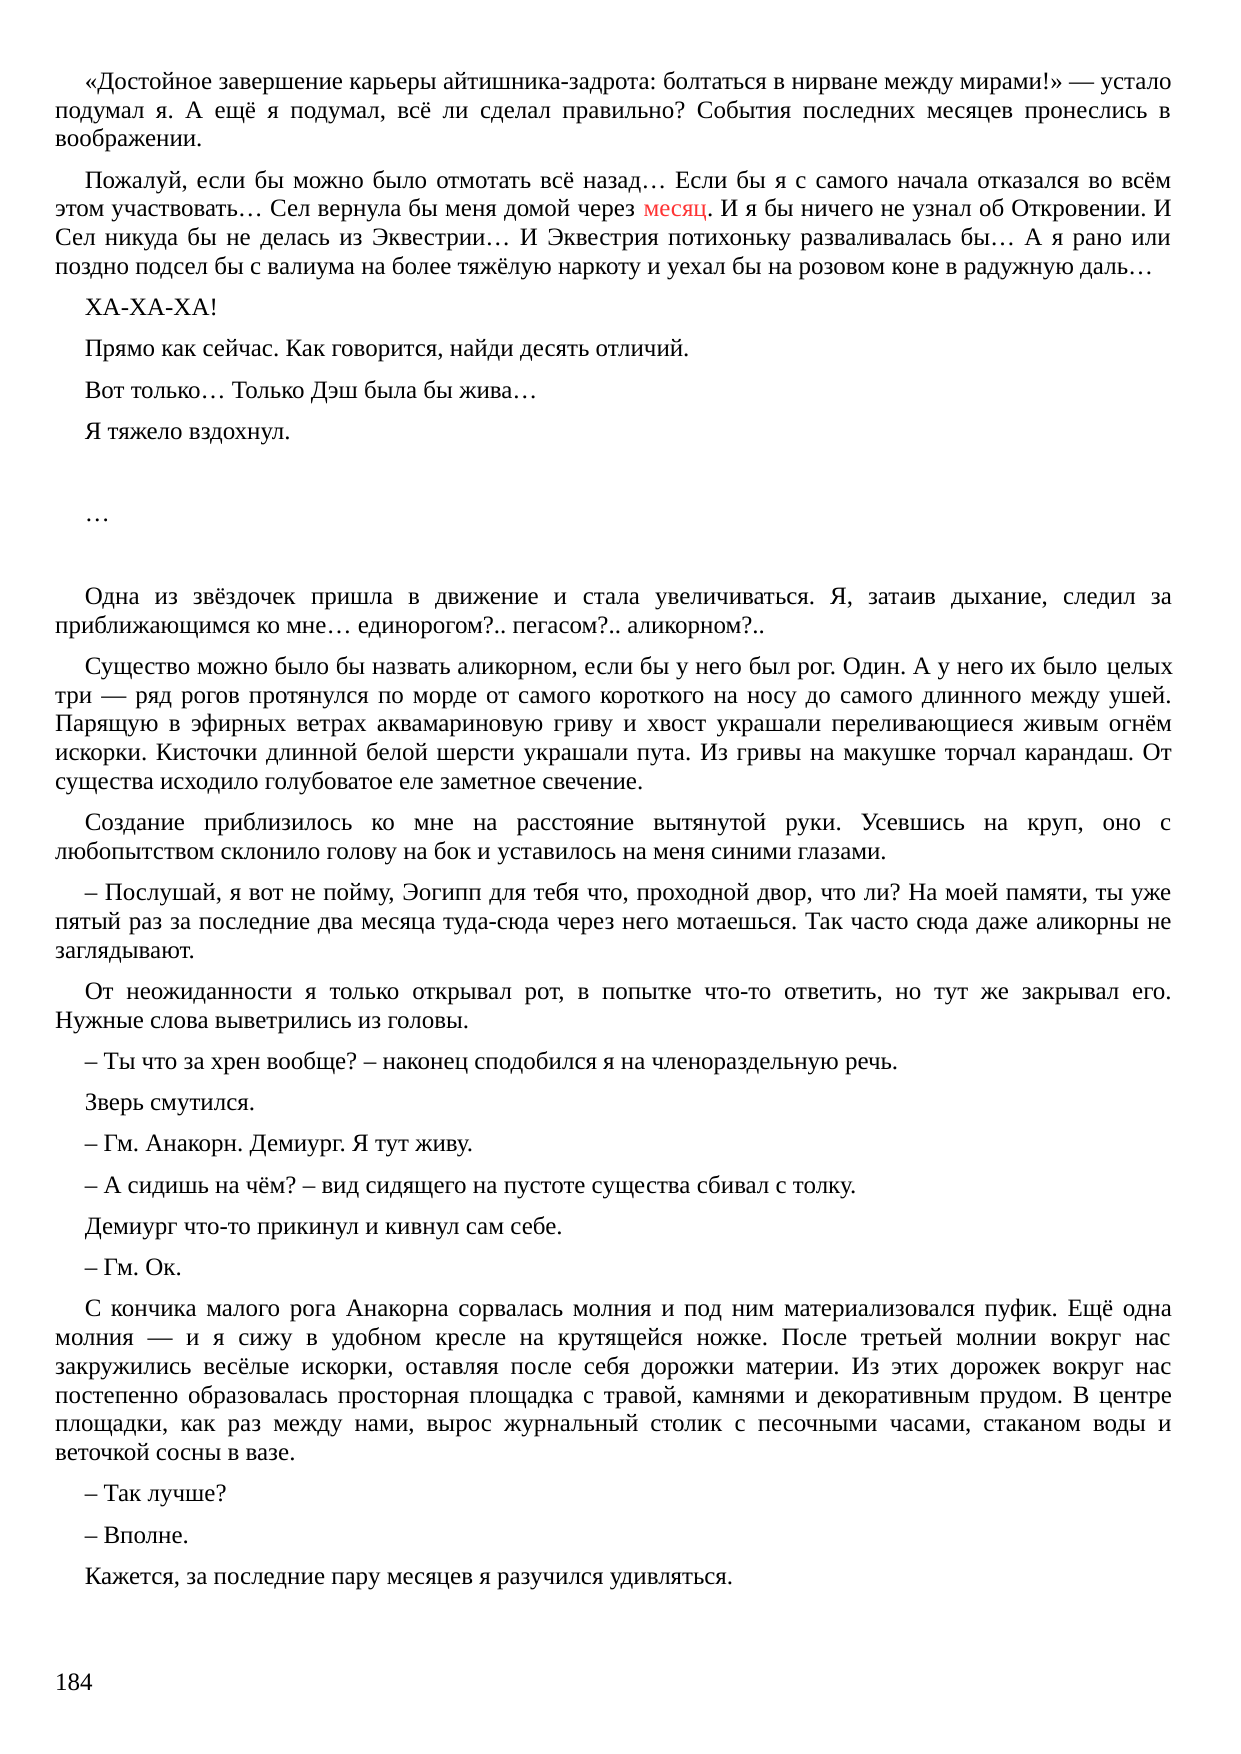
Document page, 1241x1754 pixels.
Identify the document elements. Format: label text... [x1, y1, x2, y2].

text – А сидишь на чём? – вид сидящего на пустоте существа сбивал с толку. [55, 1170, 1173, 1198]
text … [55, 498, 1173, 527]
text – Послушай, я вот не пойму, Эогипп для тебя что, проходной двор, что ли? На моей памяти, ты уже пятый раз за последние два месяца туда-сюда через него мотаешься. Так часто сюда даже аликорны не заглядывают. [55, 877, 1173, 963]
text С кончика малого рога Анакорна сорвалась молния и под ним материализовался пуфик. Ещё одна молния — и я сижу в удобном кресле на крутящейся ножке. После третьей молнии вокруг нас закружились весёлые искорки, оставляя после себя дорожки материи. Из этих дорожек вокруг нас постепенно образовалась просторная площадка с травой, камнями и декоративным прудом. В центре площадки, как раз между нами, вырос журнальный столик с песочными часами, стаканом воды и веточкой сосны в вазе. [55, 1293, 1173, 1466]
text – Ты что за хрен вообще? – наконец сподобился я на членораздельную речь. [55, 1046, 1173, 1075]
text Я тяжело вздохнул. [55, 416, 1173, 445]
text – Так лучше? [55, 1478, 1173, 1507]
text Создание приблизилось ко мне на расстояние вытянутой руки. Усевшись на круп, оно с любопытством склонило голову на бок и уставилось на меня синими глазами. [55, 807, 1173, 865]
text – Гм. Ок. [55, 1252, 1173, 1281]
text – Вполне. [55, 1520, 1173, 1548]
text Прямо как сейчас. Как говорится, найди десять отличий. [55, 333, 1173, 362]
text Пожалуй, если бы можно было отмотать всё назад… Если бы я с самого начала отказался во всём этом участвовать… Сел вернула бы меня домой через месяц. И я бы ничего не узнал об Откровении. И Сел никуда бы не делась из Эквестрии… И Эквестрия потихоньку разваливалась бы… А я рано или поздно подсел бы с валиума на более тяжёлую наркоту и уехал бы на розовом коне в радужную даль… [55, 165, 1173, 280]
text Демиург что-то прикинул и кивнул сам себе. [55, 1211, 1173, 1240]
text ХА-ХА-ХА! [55, 292, 1173, 321]
text Одна из звёздочек пришла в движение и стала увеличиваться. Я, затаив дыхание, следил за приближающимся ко мне… единорогом?.. пегасом?.. аликорном?.. [55, 581, 1173, 638]
text «Достойное завершение карьеры айтишника-задрота: болтаться в нирване между мирами!» — устало подумал я. А ещё я подумал, всё ли сделал правильно? События последних месяцев пронеслись в воображении. [55, 66, 1173, 152]
text Кажется, за последние пару месяцев я разучился удивляться. [55, 1561, 1173, 1590]
text Вот только… Только Дэш была бы жива… [55, 375, 1173, 403]
text От неожиданности я только открывал рот, в попытке что-то ответить, но тут же закрывал его. Нужные слова выветрились из головы. [55, 976, 1173, 1033]
text Существо можно было бы назвать аликорном, если бы у него был рог. Один. А у него их было целых три — ряд рогов протянулся по морде от самого короткого на носу до самого длинного между ушей. Парящую в эфирных ветрах аквамариновую гриву и хвост украшали переливающиеся живым огнём искорки. Кисточки длинной белой шерсти украшали пута. Из гривы на макушке торчал карандаш. От существа исходило голубоватое еле заметное свечение. [55, 651, 1173, 795]
text Зверь смутился. [55, 1087, 1173, 1116]
text – Гм. Анакорн. Демиург. Я тут живу. [55, 1128, 1173, 1157]
